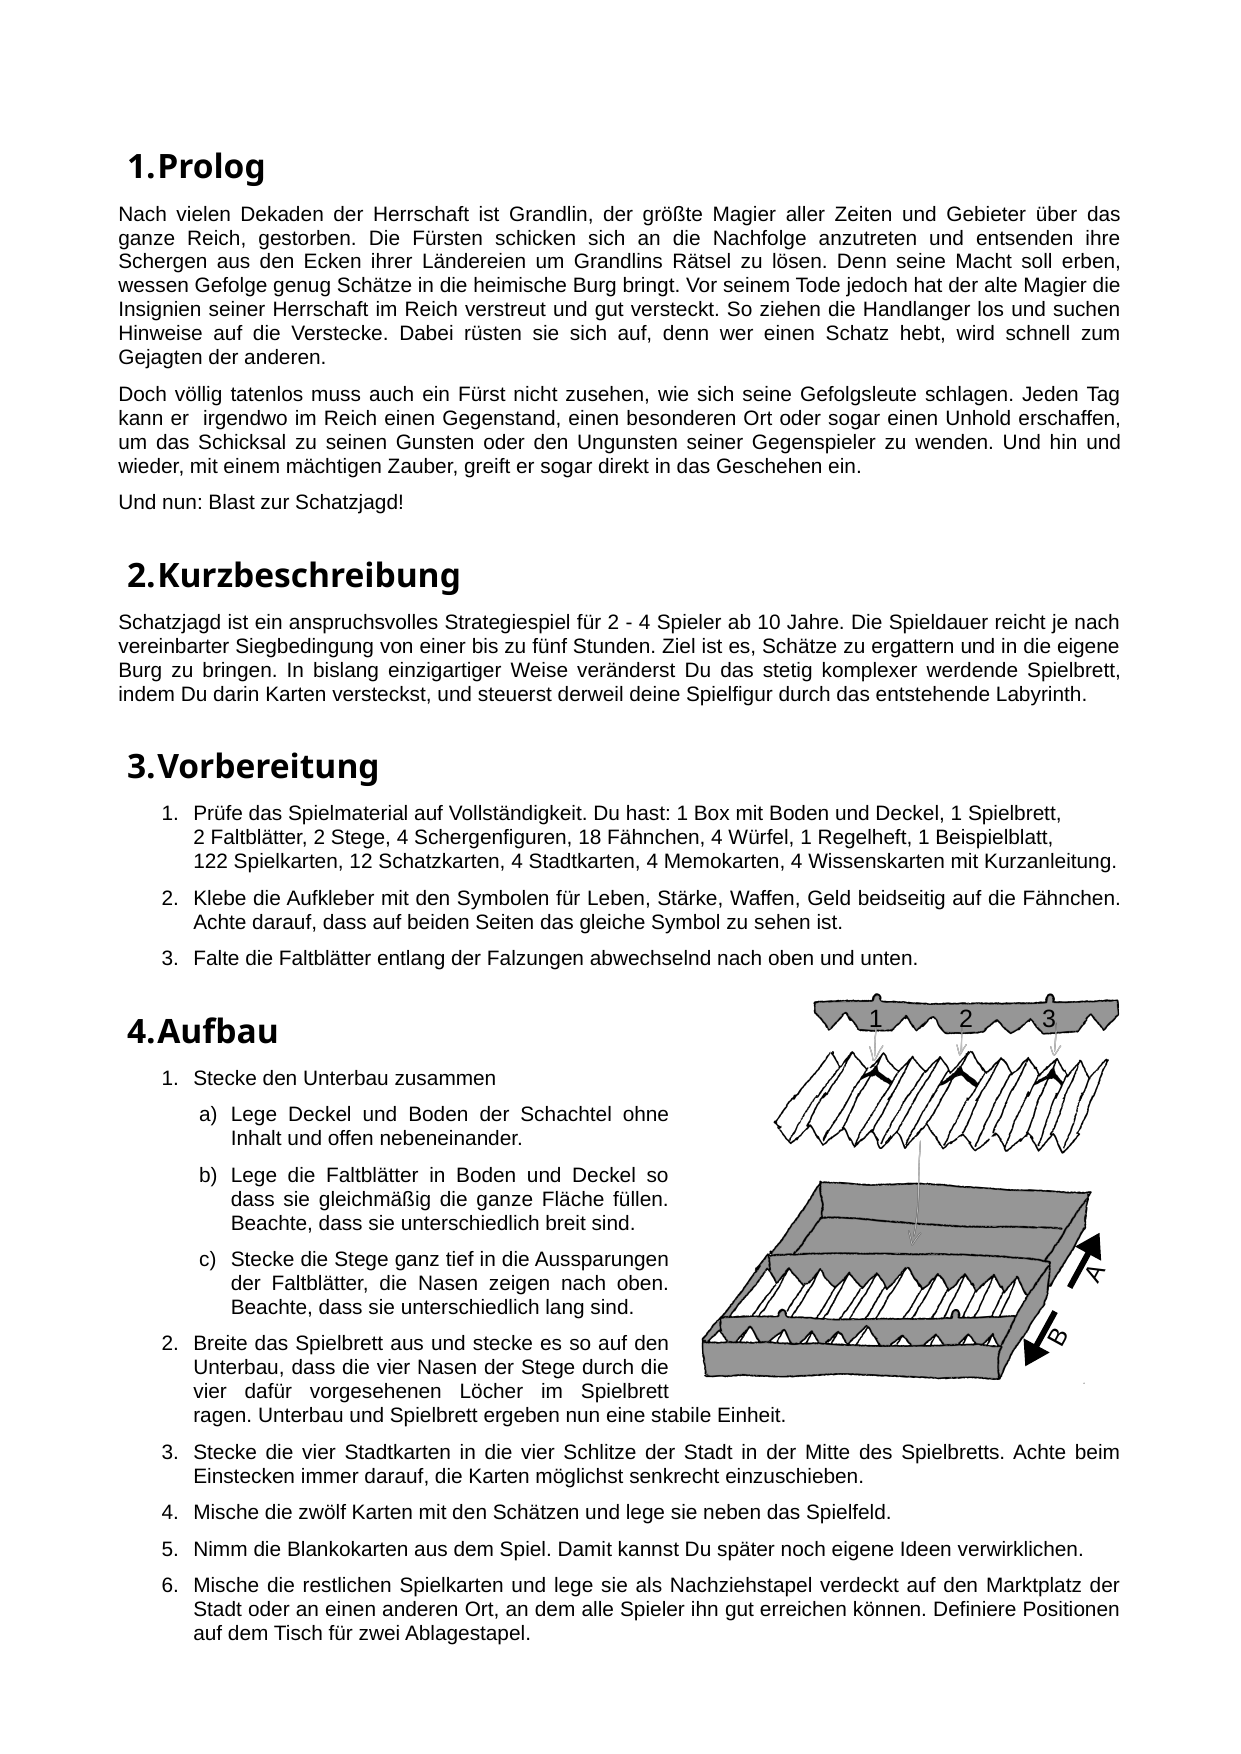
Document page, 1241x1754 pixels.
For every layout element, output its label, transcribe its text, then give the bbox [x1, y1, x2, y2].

list Nimm die Blankokarten aus dem Spiel. Damit kannst Du später noch eigene Ideen verwirklichen. [156, 1536, 1122, 1560]
text Schatzjagd ist ein anspruchsvolles Strategiespiel für 2 - 4 Spieler ab 10 Jahre. Die Spieldauer reicht je nach vereinbarter Siegbedingung von einer bis zu fünf Stunden. Ziel ist es, Schätze zu ergattern und in die eigene Burg zu bringen. In bislang einzigartiger Weise veränderst Du das stetig komplexer werdende Spielbrett, indem Du darin Karten versteckst, und steuerst derweil deine Spielfigur durch das entstehende Labyrinth. [118, 609, 1122, 705]
list Breite das Spielbrett aus und stecke es so auf den Unterbau, dass die vier Nasen der Stege durch die vier dafür vorgesehenen Löcher im Spielbrett ragen. Unterbau und Spielbrett ergeben nun eine stabile Einheit. [156, 1331, 1122, 1427]
text Doch völlig tatenlos muss auch ein Fürst nicht zusehen, wie sich seine Gefolgsleute schlagen. Jeden Tag kann er irgendwo im Reich einen Gegenstand, einen besonderen Ort oder sogar einen Unhold erschaffen, um das Schicksal zu seinen Gunsten oder den Ungunsten seiner Gegenspieler zu wenden. Und hin und wieder, mit einem mächtigen Zauber, greift er sogar direkt in das Geschehen ein. [118, 382, 1122, 477]
subtitle Kurzbeschreibung [118, 551, 1122, 597]
list Klebe die Aufkleber mit den Symbolen für Leben, Stärke, Waffen, Geld beidseitig auf die Fähnchen. Achte darauf, dass auf beiden Seiten das gleiche Symbol zu sehen ist. [156, 886, 1122, 933]
list Stecke den Unterbau zusammen [156, 1066, 699, 1089]
subtitle Aufbau [118, 989, 1119, 1397]
list Prüfe das Spielmaterial auf Vollständigkeit. Du hast: 1 Box mit Boden und Deckel, 1 Spielbrett, 2 Faltblätter, 2 Stege, 4 Schergenfiguren, 18 Fähnchen, 4 Würfel, 1 Regelheft, 1 Beispielblatt, 122 Spielkarten, 12 Schatzkarten, 4 Stadtkarten, 4 Memokarten, 4 Wissenskarten mit Kurzanleitung. [156, 801, 1122, 873]
list Mische die restlichen Spielkarten und lege sie als Nachziehstapel verdeckt auf den Marktplatz der Stadt oder an einen anderen Ort, an dem alle Spieler ihn gut erreichen können. Definiere Positionen auf dem Tisch für zwei Ablagestapel. [156, 1573, 1122, 1645]
text Nach vielen Dekaden der Herrschaft ist Grandlin, der größte Magier aller Zeiten und Gebieter über das ganze Reich, gestorben. Die Fürsten schicken sich an die Nachfolge anzutreten und entsenden ihre Schergen aus den Ecken ihrer Ländereien um Grandlins Rätsel zu lösen. Denn seine Macht soll erben, wessen Gefolge genug Schätze in die heimische Burg bringt. Vor seinem Tode jedoch hat der alte Magier die Insignien seiner Herrschaft im Reich verstreut und gut versteckt. So ziehen die Handlanger los und suchen Hinweise auf die Verstecke. Dabei rüsten sie sich auf, denn wer einen Schatz hebt, wird schnell zum Gejagten der anderen. [118, 201, 1122, 369]
subtitle Prolog [118, 143, 1122, 189]
list Lege Deckel und Boden der Schachtel ohne Inhalt und offen nebeneinander. [193, 1102, 699, 1150]
list Lege die Faltblätter in Boden und Deckel so dass sie gleichmäßig die ganze Fläche füllen. Beachte, dass sie unterschiedlich breit sind. [193, 1162, 699, 1234]
picture [701, 993, 1120, 1384]
text Und nun: Blast zur Schatzjagd! [118, 490, 1122, 514]
list Stecke die vier Stadtkarten in die vier Schlitze der Stadt in der Mitte des Spielbretts. Achte beim Einstecken immer darauf, die Karten möglichst senkrecht einzuschieben. [156, 1439, 1122, 1487]
subtitle Vorbereitung [118, 743, 1122, 789]
list Mische die zwölf Karten mit den Schätzen und lege sie neben das Spielfeld. [156, 1500, 1122, 1524]
list Falte die Faltblätter entlang der Falzungen abwechselnd nach oben und unten. [156, 946, 1122, 970]
list Stecke die Stege ganz tief in die Aussparungen der Faltblätter, die Nasen zeigen nach oben. Beachte, dass sie unterschiedlich lang sind. [193, 1247, 699, 1319]
